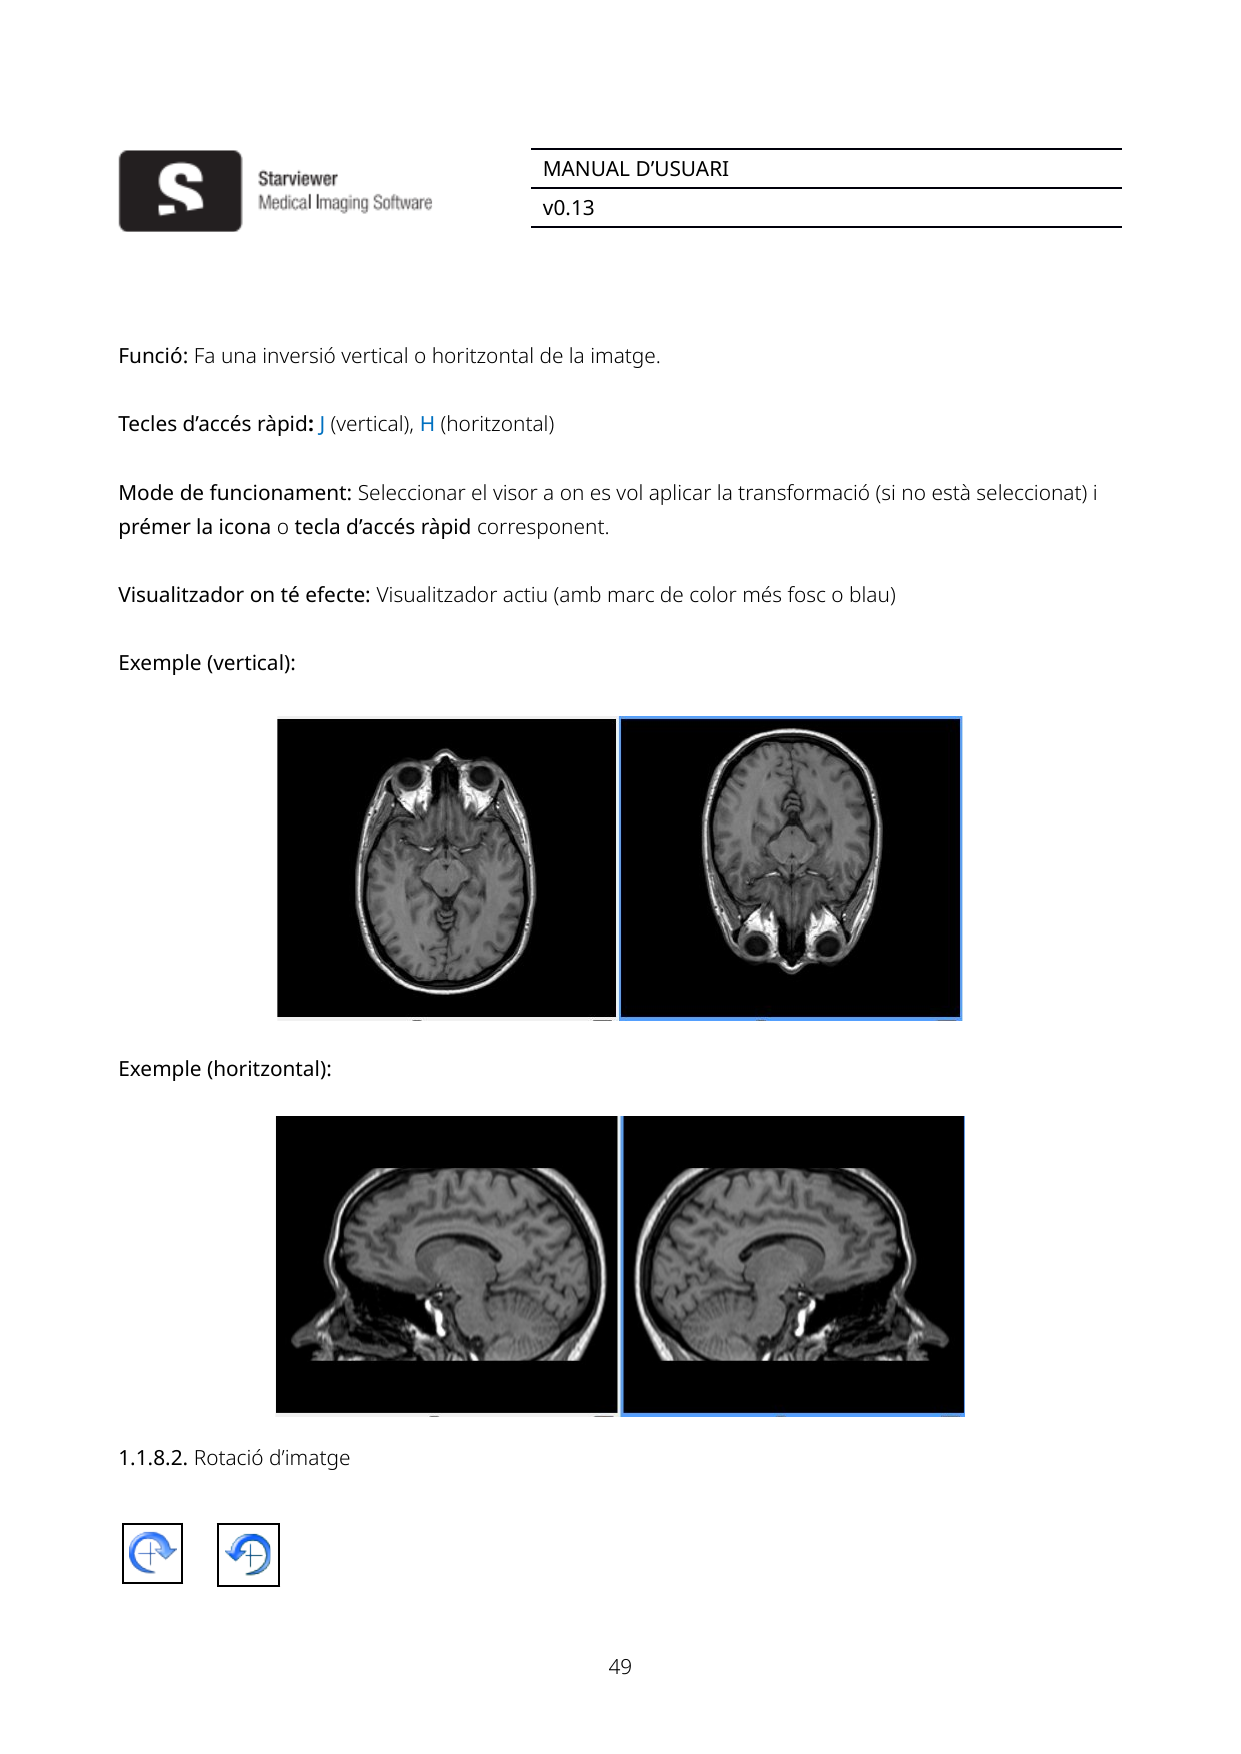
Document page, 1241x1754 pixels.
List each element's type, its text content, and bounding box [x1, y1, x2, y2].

picture [275, 1116, 965, 1417]
text Exemple (vertical): [118, 648, 1122, 676]
picture [129, 1529, 177, 1577]
text Funció: Fa una inversió vertical o horitzontal de la imatge. [118, 341, 1122, 370]
text Tecles d’accés ràpid: J (vertical), H (horitzontal) [118, 409, 1122, 438]
text Mode de funcionament: Seleccionar el visor a on es vol aplicar la transformació (si no està seleccionat) i prémer la icona o tecla d’accés ràpid corresponent. [118, 478, 1122, 540]
picture [277, 716, 963, 1021]
text Exemple (horitzontal): [118, 1054, 1122, 1083]
text Visualitzador on té efecte: Visualitzador actiu (amb marc de color més fosc o blau) [118, 580, 1122, 608]
picture [225, 1531, 271, 1577]
subtitle Rotació d’imatge [118, 1443, 1122, 1472]
